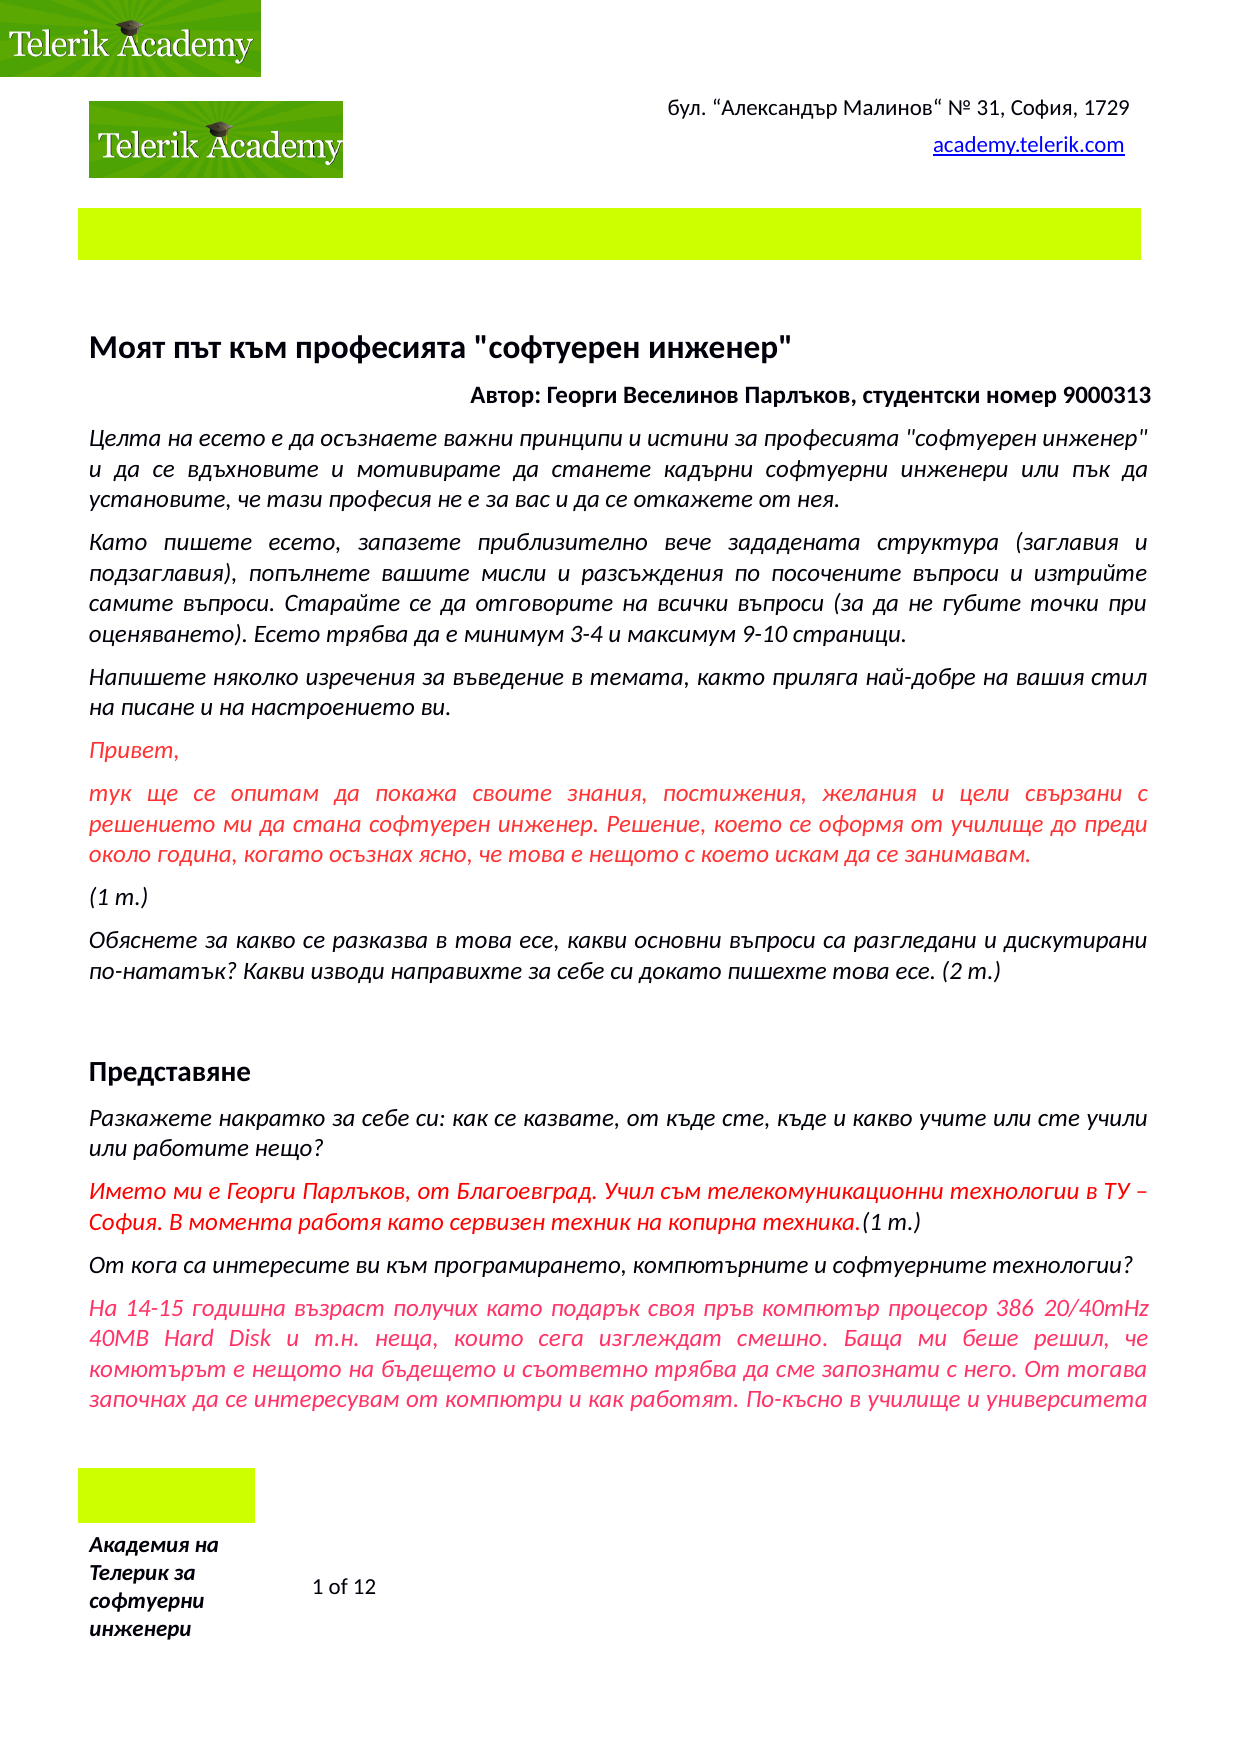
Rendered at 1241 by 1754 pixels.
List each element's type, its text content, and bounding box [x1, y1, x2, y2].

text Разкажете накратко за себе си: как се казвате, от къде сте, къде и какво учите или сте учили или работите нещо? [89, 1102, 1152, 1163]
text Привет, [89, 734, 1152, 765]
text (1 т.) [89, 881, 1152, 912]
text Обяснете за какво се разказва в това есе, какви основни въпроси са разгледани и дискутирани по-нататък? Какви изводи направихте за себе си докато пишехте това есе. (2 т.) [89, 924, 1152, 986]
text Автор: Георги Веселинов Парлъков, студентски номер 9000313 [89, 379, 1152, 410]
subtitle Моят път към професията "софтуерен инженер" [89, 326, 1152, 367]
text тук ще се опитам да покажа своите знания, постижения, желания и цели свързани с решението ми да стана софтуерен инженер. Решение, което се оформя от училище до преди около година, когато осъзнах ясно, че това е нещото с което искам да се занимавам. [89, 777, 1152, 869]
text На 14-15 годишна възраст получих като подарък своя пръв компютър процесор 386 20/40mHz 40MB Hard Disk и т.н. неща, които сега изглеждат смешно. Баща ми беше решил, че комютърът е нещото на бъдещето и съответно трябва да сме запознати с него. От тогава започнах да се интересувам от компютри и как работят. По-късно в училище и университета [89, 1292, 1152, 1414]
text От кога са интересите ви към програмирането, компютърните и софтуерните технологии? [89, 1249, 1152, 1279]
picture [0, 0, 261, 77]
text Името ми е Георги Парлъков, от Благоевград. Учил съм телекомуникационни технологии в ТУ – София. В момента работя като сервизен техник на копирна техника.(1 т.) [89, 1175, 1152, 1236]
text Целта на есето е да осъзнаете важни принципи и истини за професията "софтуерен инженер" и да се вдъхновите и мотивирате да станете кадърни софтуерни инженери или пък да установите, че тази професия не е за вас и да се откажете от нея. [89, 422, 1152, 514]
subtitle Представяне [89, 1053, 1152, 1089]
picture [89, 101, 343, 178]
text Напишете няколко изречения за въведение в темата, както приляга най-добре на вашия стил на писане и на настроението ви. [89, 661, 1152, 722]
text Като пишете есето, запазете приблизително вече зададената структура (заглавия и подзаглавия), попълнете вашите мисли и разсъждения по посочените въпроси и изтрийте самите въпроси. Старайте се да отговорите на всички въпроси (за да не губите точки при оценяването). Есето трябва да е минимум 3-4 и максимум 9-10 страници. [89, 526, 1152, 648]
